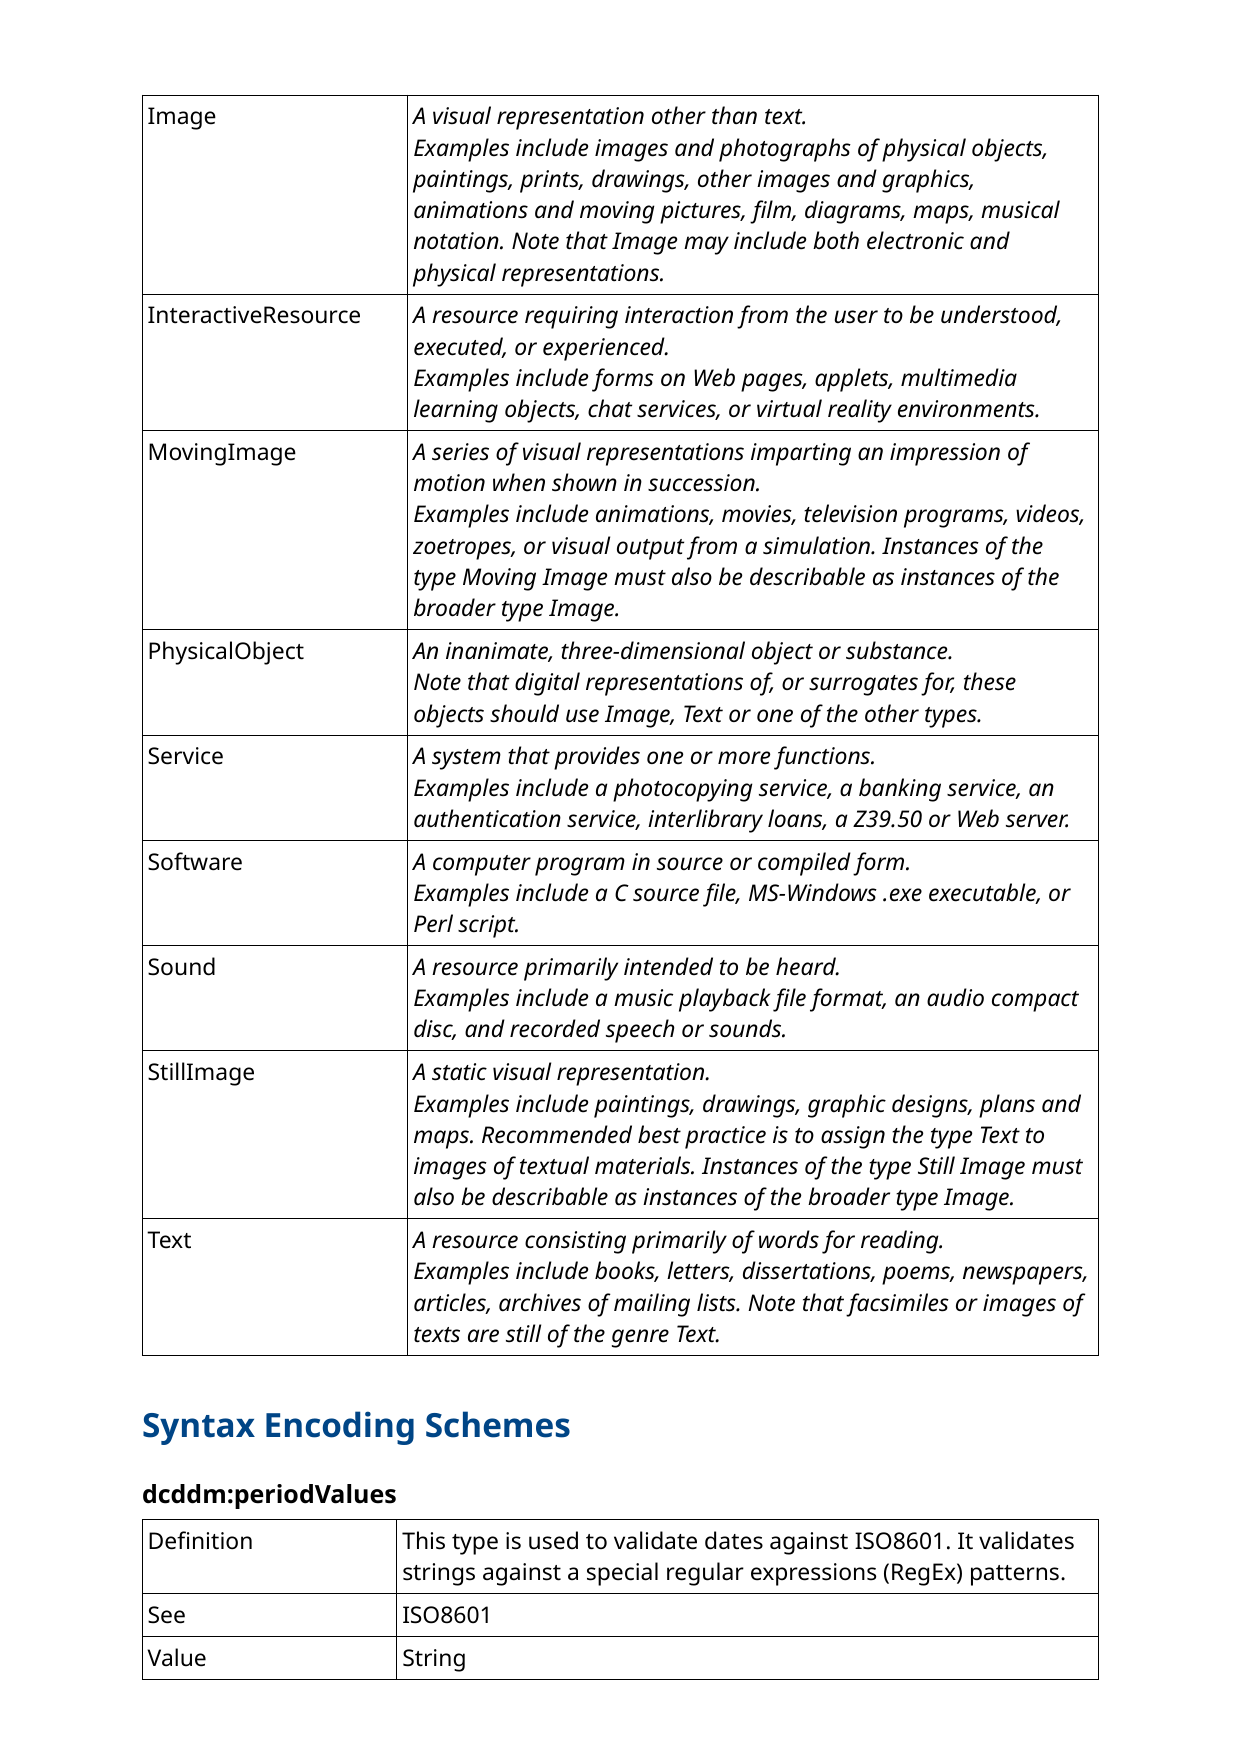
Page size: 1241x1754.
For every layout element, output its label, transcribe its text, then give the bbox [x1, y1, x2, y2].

table_cell StillImage [143, 1051, 407, 1218]
table_cell Service [143, 736, 407, 840]
table_cell String [397, 1637, 1098, 1679]
table_cell A resource primarily intended to be heard. Examples include a music playback file format, an audio compact disc, and recorded speech or sounds. [408, 946, 1098, 1050]
table_cell An inanimate, three-dimensional object or substance. Note that digital representations of, or surrogates for, these objects should use Image, Text or one of the other types. [408, 630, 1098, 734]
table_cell A visual representation other than text. Examples include images and photographs of physical objects, paintings, prints, drawings, other images and graphics, animations and moving pictures, film, diagrams, maps, musical notation. Note that Image may include both electronic and physical representations. [408, 96, 1098, 293]
table_cell Software [143, 841, 407, 945]
table_cell MovingImage [143, 431, 407, 629]
table_cell InteractiveResource [143, 295, 407, 430]
table_cell A series of visual representations imparting an impression of motion when shown in succession. Examples include animations, movies, television programs, videos, zoetropes, or visual output from a simulation. Instances of the type Moving Image must also be describable as instances of the broader type Image. [408, 431, 1098, 629]
subtitle Syntax Encoding Schemes [142, 1402, 1098, 1448]
table_cell Image [143, 96, 407, 293]
table_cell Text [143, 1219, 407, 1355]
table_cell A static visual representation. Examples include paintings, drawings, graphic designs, plans and maps. Recommended best practice is to assign the type Text to images of textual materials. Instances of the type Still Image must also be describable as instances of the broader type Image. [408, 1051, 1098, 1218]
subtitle dcddm:periodValues [142, 1477, 1098, 1511]
table_cell A resource consisting primarily of words for reading. Examples include books, letters, dissertations, poems, newspapers, articles, archives of mailing lists. Note that facsimiles or images of texts are still of the genre Text. [408, 1219, 1098, 1355]
table_header Definition [143, 1520, 396, 1593]
table_cell Sound [143, 946, 407, 1050]
table_cell ISO8601 [397, 1594, 1098, 1636]
table_header This type is used to validate dates against ISO8601. It validates strings against a special regular expressions (RegEx) patterns. [397, 1520, 1098, 1593]
table_cell See [143, 1594, 396, 1636]
table_cell PhysicalObject [143, 630, 407, 734]
table_cell A computer program in source or compiled form. Examples include a C source file, MS-Windows .exe executable, or Perl script. [408, 841, 1098, 945]
table_cell A resource requiring interaction from the user to be understood, executed, or experienced. Examples include forms on Web pages, applets, multimedia learning objects, chat services, or virtual reality environments. [408, 295, 1098, 430]
table_cell Value [143, 1637, 396, 1679]
table_cell A system that provides one or more functions. Examples include a photocopying service, a banking service, an authentication service, interlibrary loans, a Z39.50 or Web server. [408, 736, 1098, 840]
